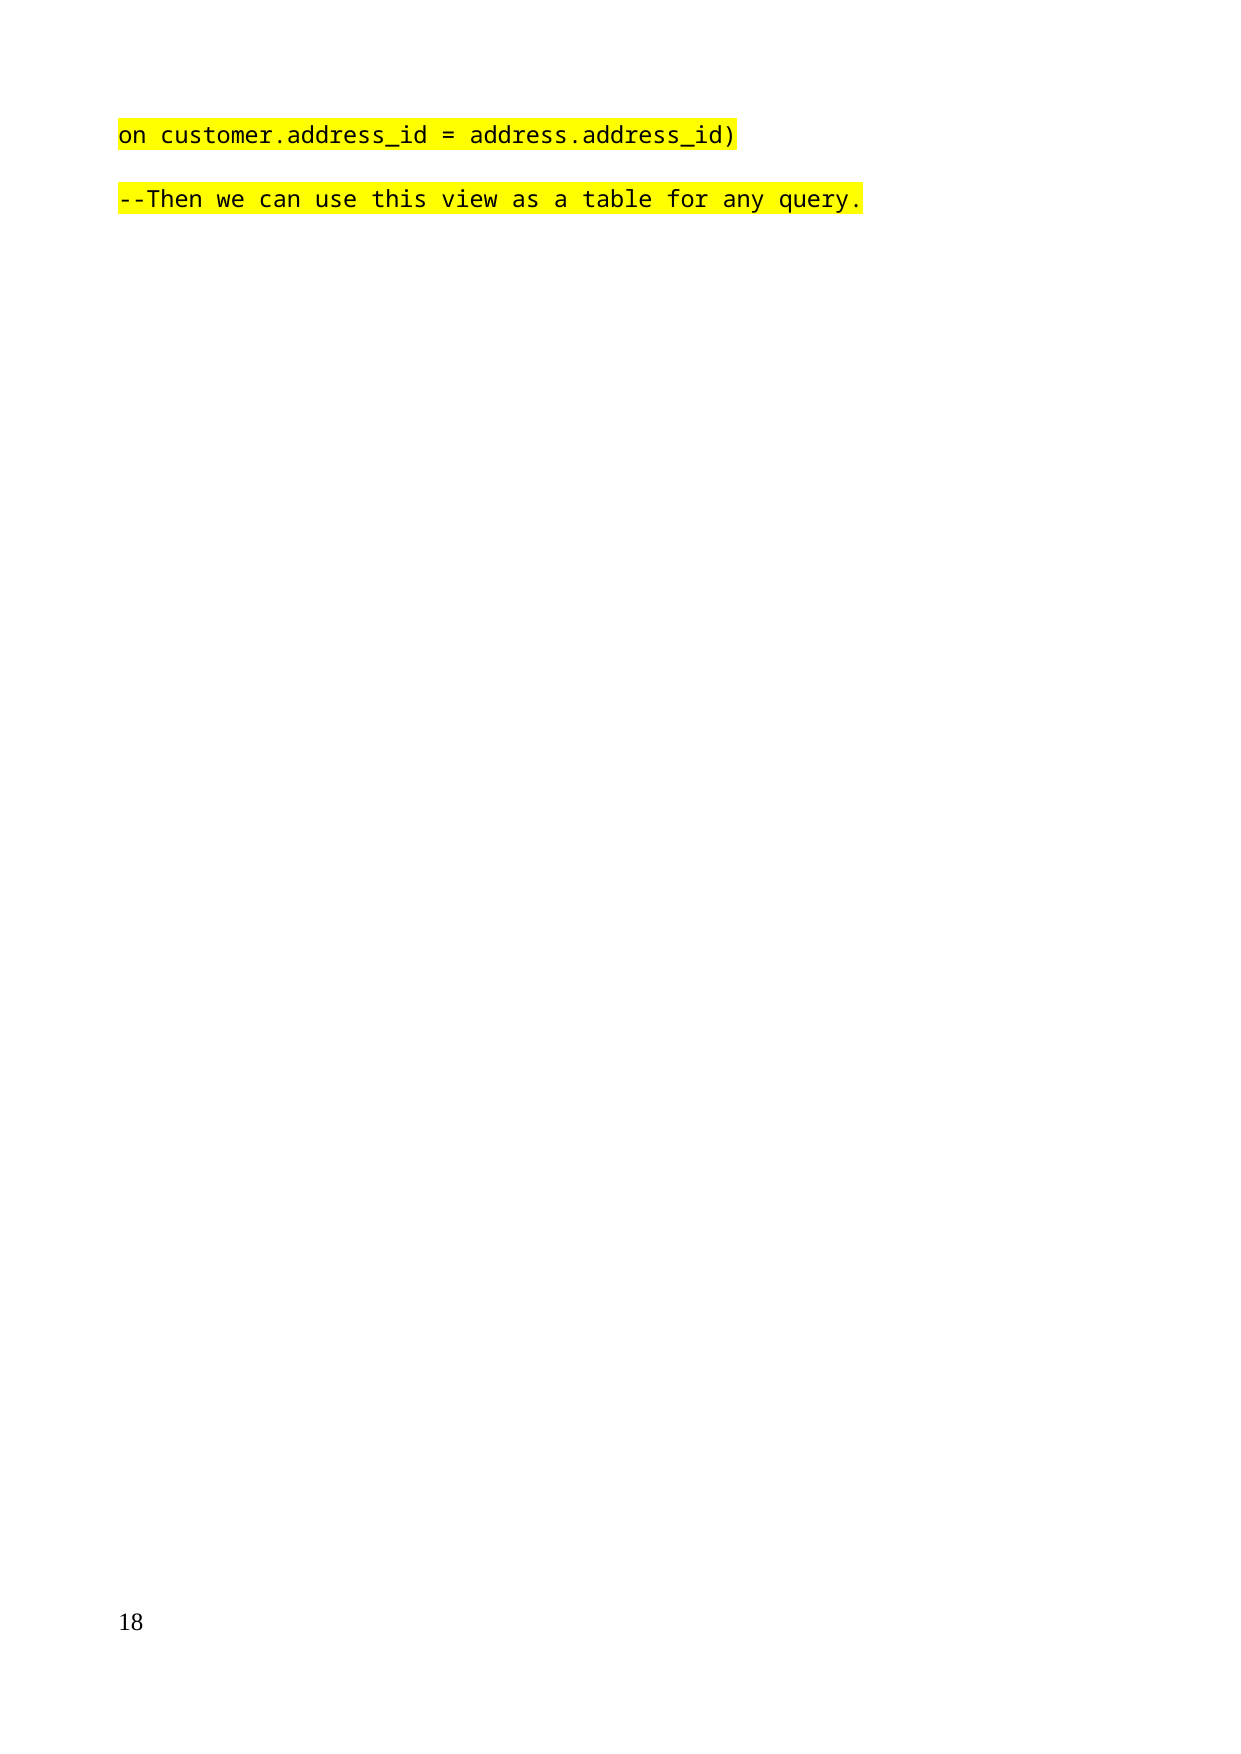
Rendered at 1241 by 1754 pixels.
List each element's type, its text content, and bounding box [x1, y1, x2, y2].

text --Then we can use this view as a table for any query. [118, 182, 1122, 214]
text on customer.address_id = address.address_id) [118, 118, 1122, 150]
